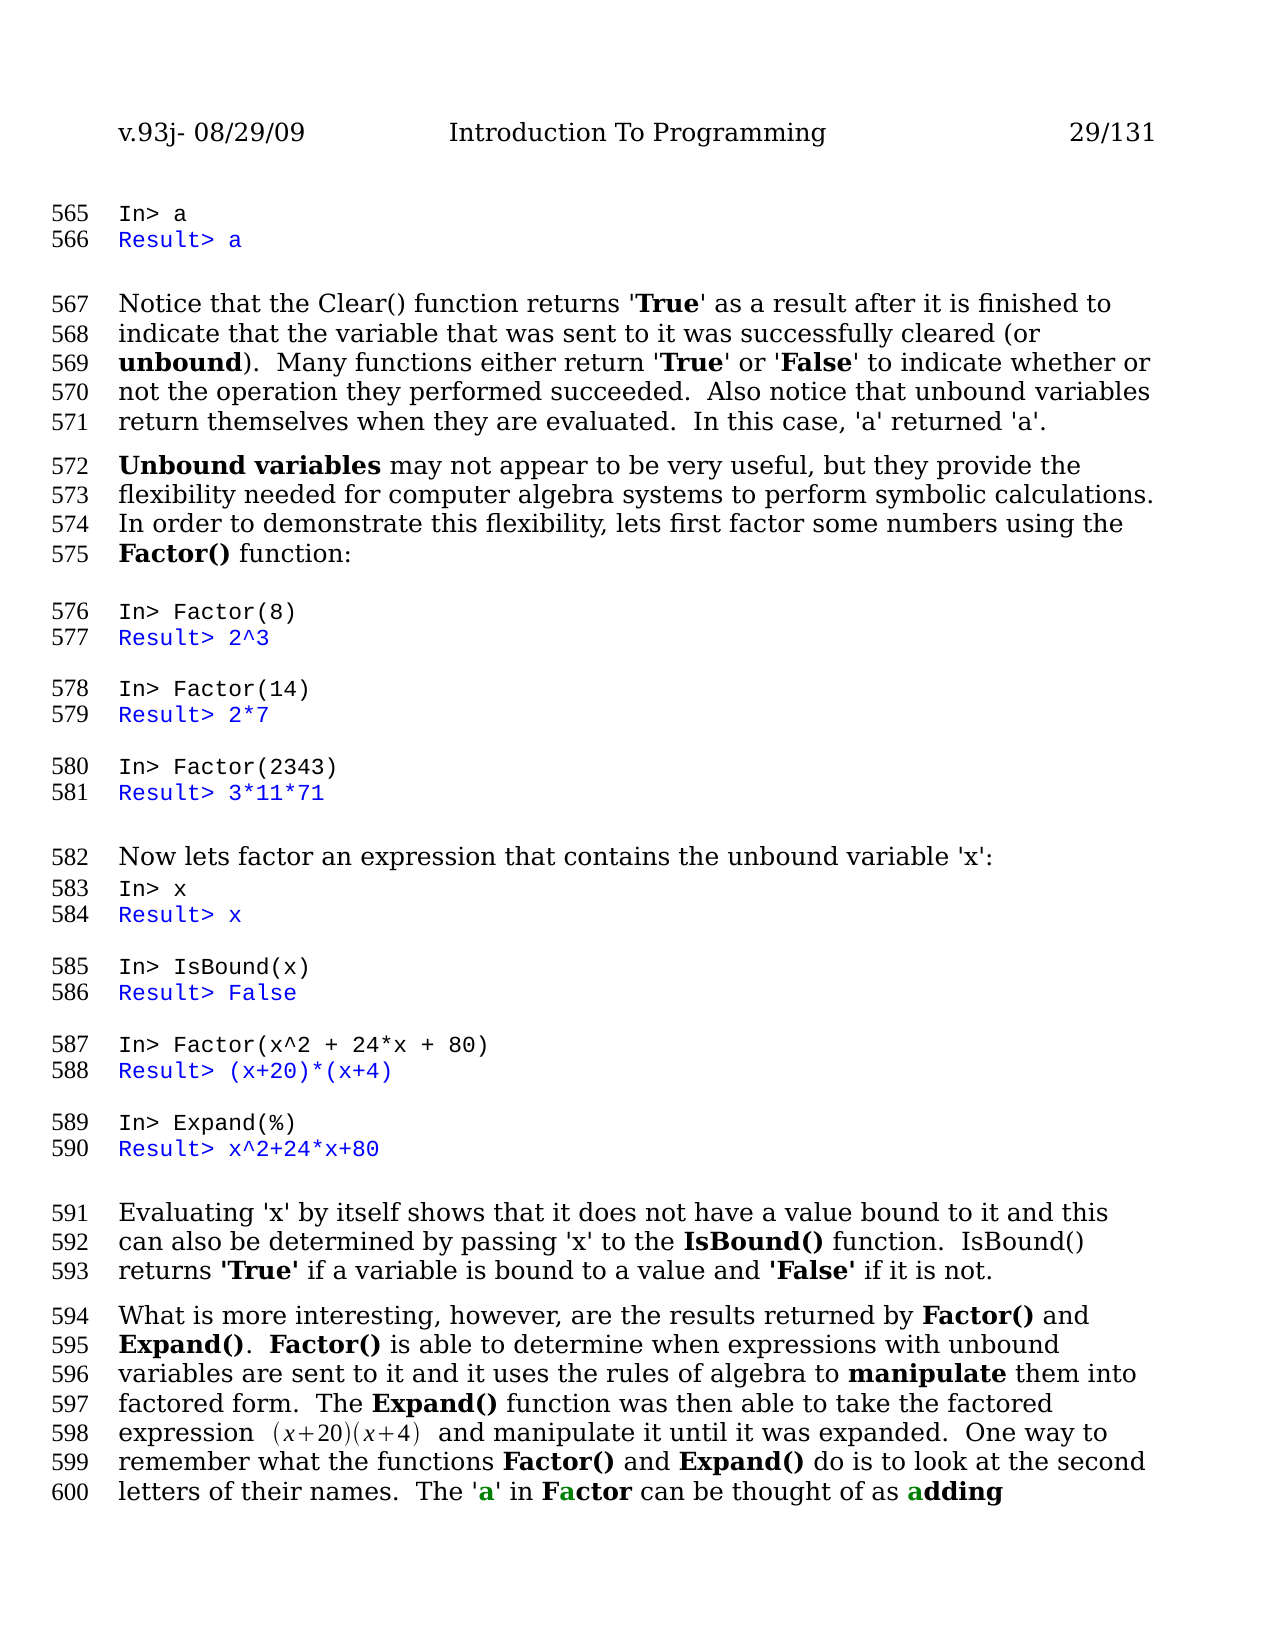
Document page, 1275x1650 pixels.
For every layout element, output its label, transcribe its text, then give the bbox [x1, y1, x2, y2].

text Result> 3*11*71 [118, 782, 1157, 807]
text Unbound variables may not appear to be very useful, but they provide the flexibility needed for computer algebra systems to perform symbolic calculations. In order to demonstrate this flexibility, lets first factor some numbers using the Factor() function: [118, 451, 1157, 568]
text In> Expand(%) [118, 1111, 1157, 1137]
text In> Factor(x^2 + 24*x + 80) [118, 1033, 1157, 1059]
text Result> x [118, 903, 1157, 929]
text Result> 2^3 [118, 626, 1157, 652]
text Result> 2*7 [118, 704, 1157, 730]
text In> IsBound(x) [118, 955, 1157, 981]
text Now lets factor an expression that contains the unbound variable 'x': [118, 842, 1157, 872]
text In> a [118, 203, 1157, 229]
text Result> False [118, 981, 1157, 1007]
text Evaluating 'x' by itself shows that it does not have a value bound to it and this can also be determined by passing 'x' to the IsBound() function. IsBound() returns 'True' if a variable is bound to a value and 'False' if it is not. [118, 1198, 1157, 1286]
text Result> x^2+24*x+80 [118, 1137, 1157, 1163]
text What is more interesting, however, are the results returned by Factor() and Expand(). Factor() is able to determine when expressions with unbound variables are sent to it and it uses the rules of algebra to manipulate them into factored form. The Expand() function was then able to take the factored expressionand manipulate it until it was expanded. One way to remember what the functions Factor() and Expand() do is to look at the second letters of their names. The 'a' in Factor can be thought of as adding [118, 1301, 1157, 1506]
text In> Factor(14) [118, 678, 1157, 704]
text Notice that the Clear() function returns 'True' as a result after it is finished to indicate that the variable that was sent to it was successfully cleared (or unbound). Many functions either return 'True' or 'False' to indicate whether or not the operation they performed succeeded. Also notice that unbound variables return themselves when they are evaluated. In this case, 'a' returned 'a'. [118, 289, 1157, 436]
text Result> a [118, 229, 1157, 254]
text In> x [118, 878, 1157, 903]
text In> Factor(8) [118, 600, 1157, 626]
text In> Factor(2343) [118, 756, 1157, 782]
text Result> (x+20)*(x+4) [118, 1059, 1157, 1085]
